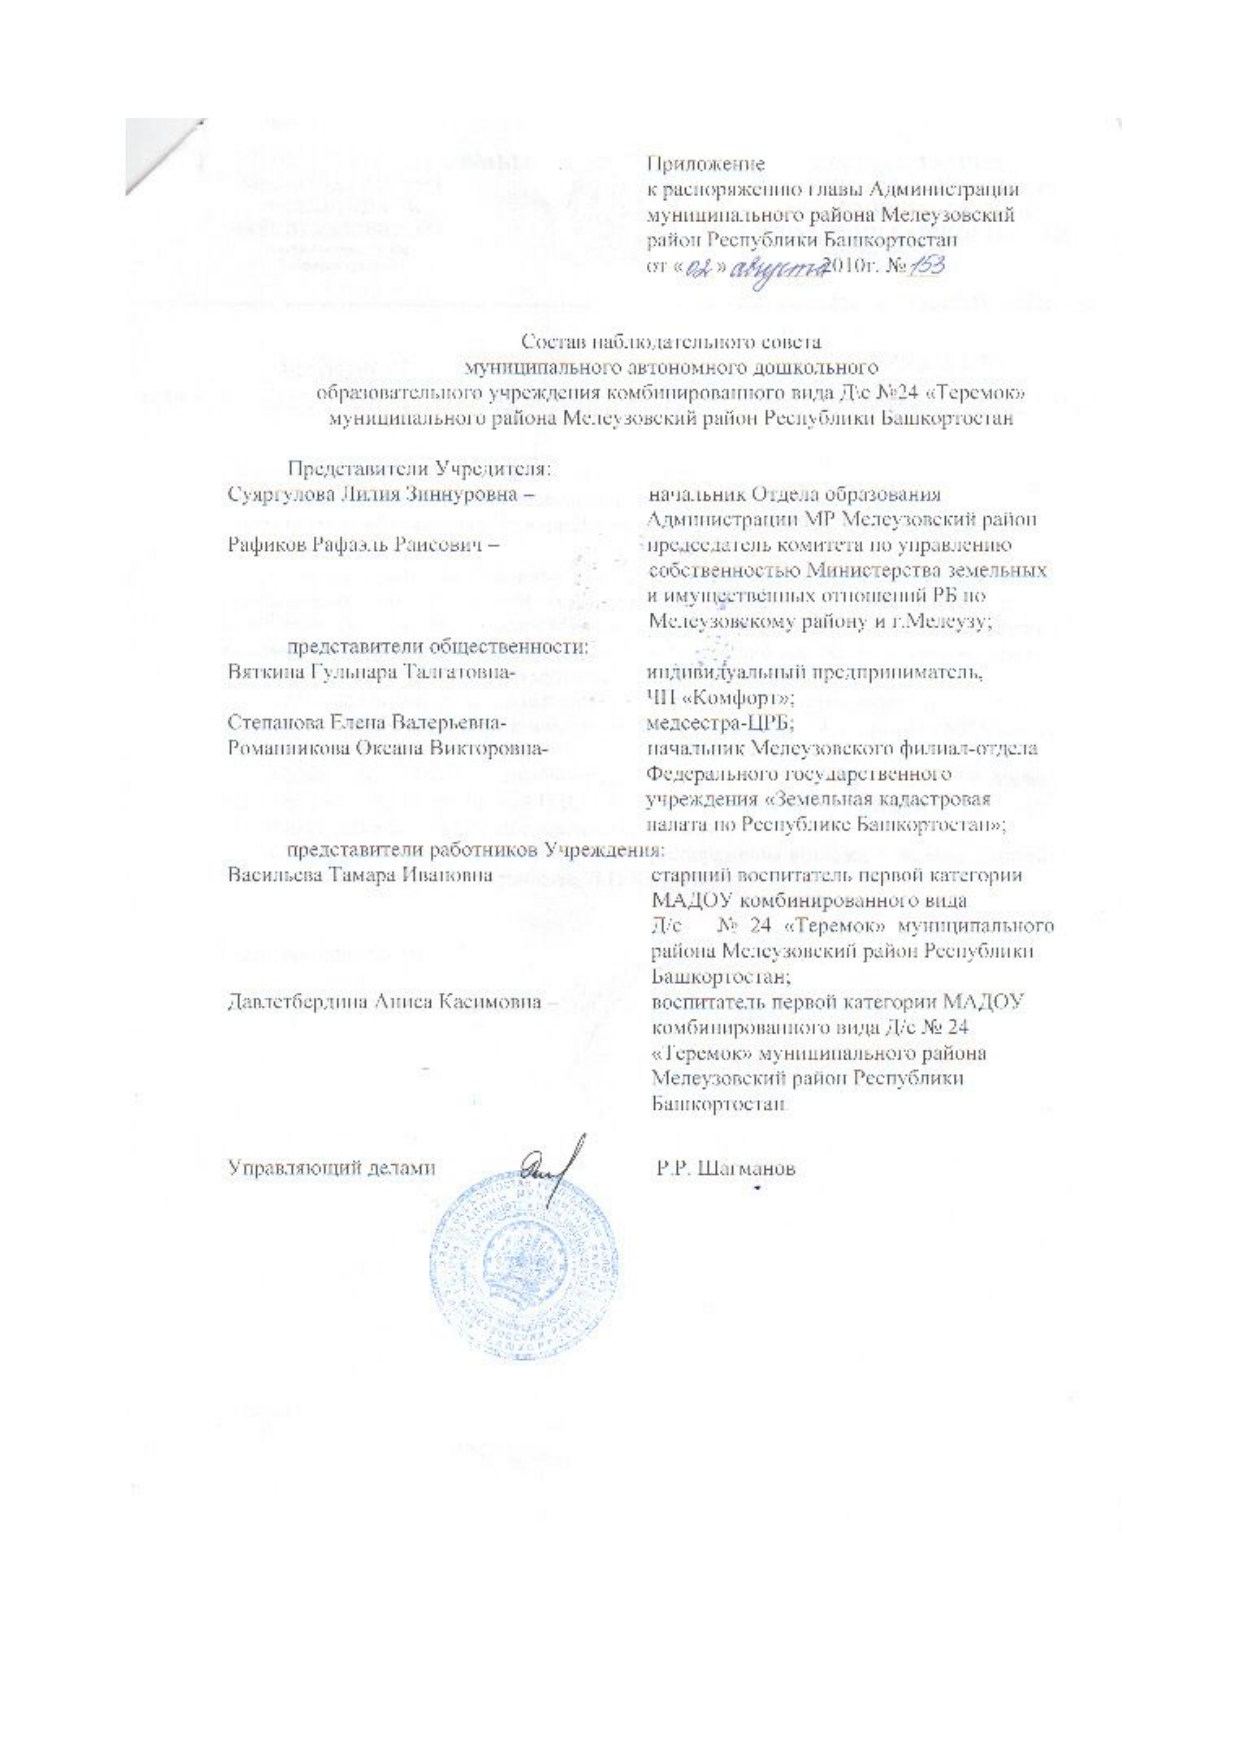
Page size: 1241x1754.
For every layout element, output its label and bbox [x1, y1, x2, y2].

picture [118, 118, 1122, 1541]
